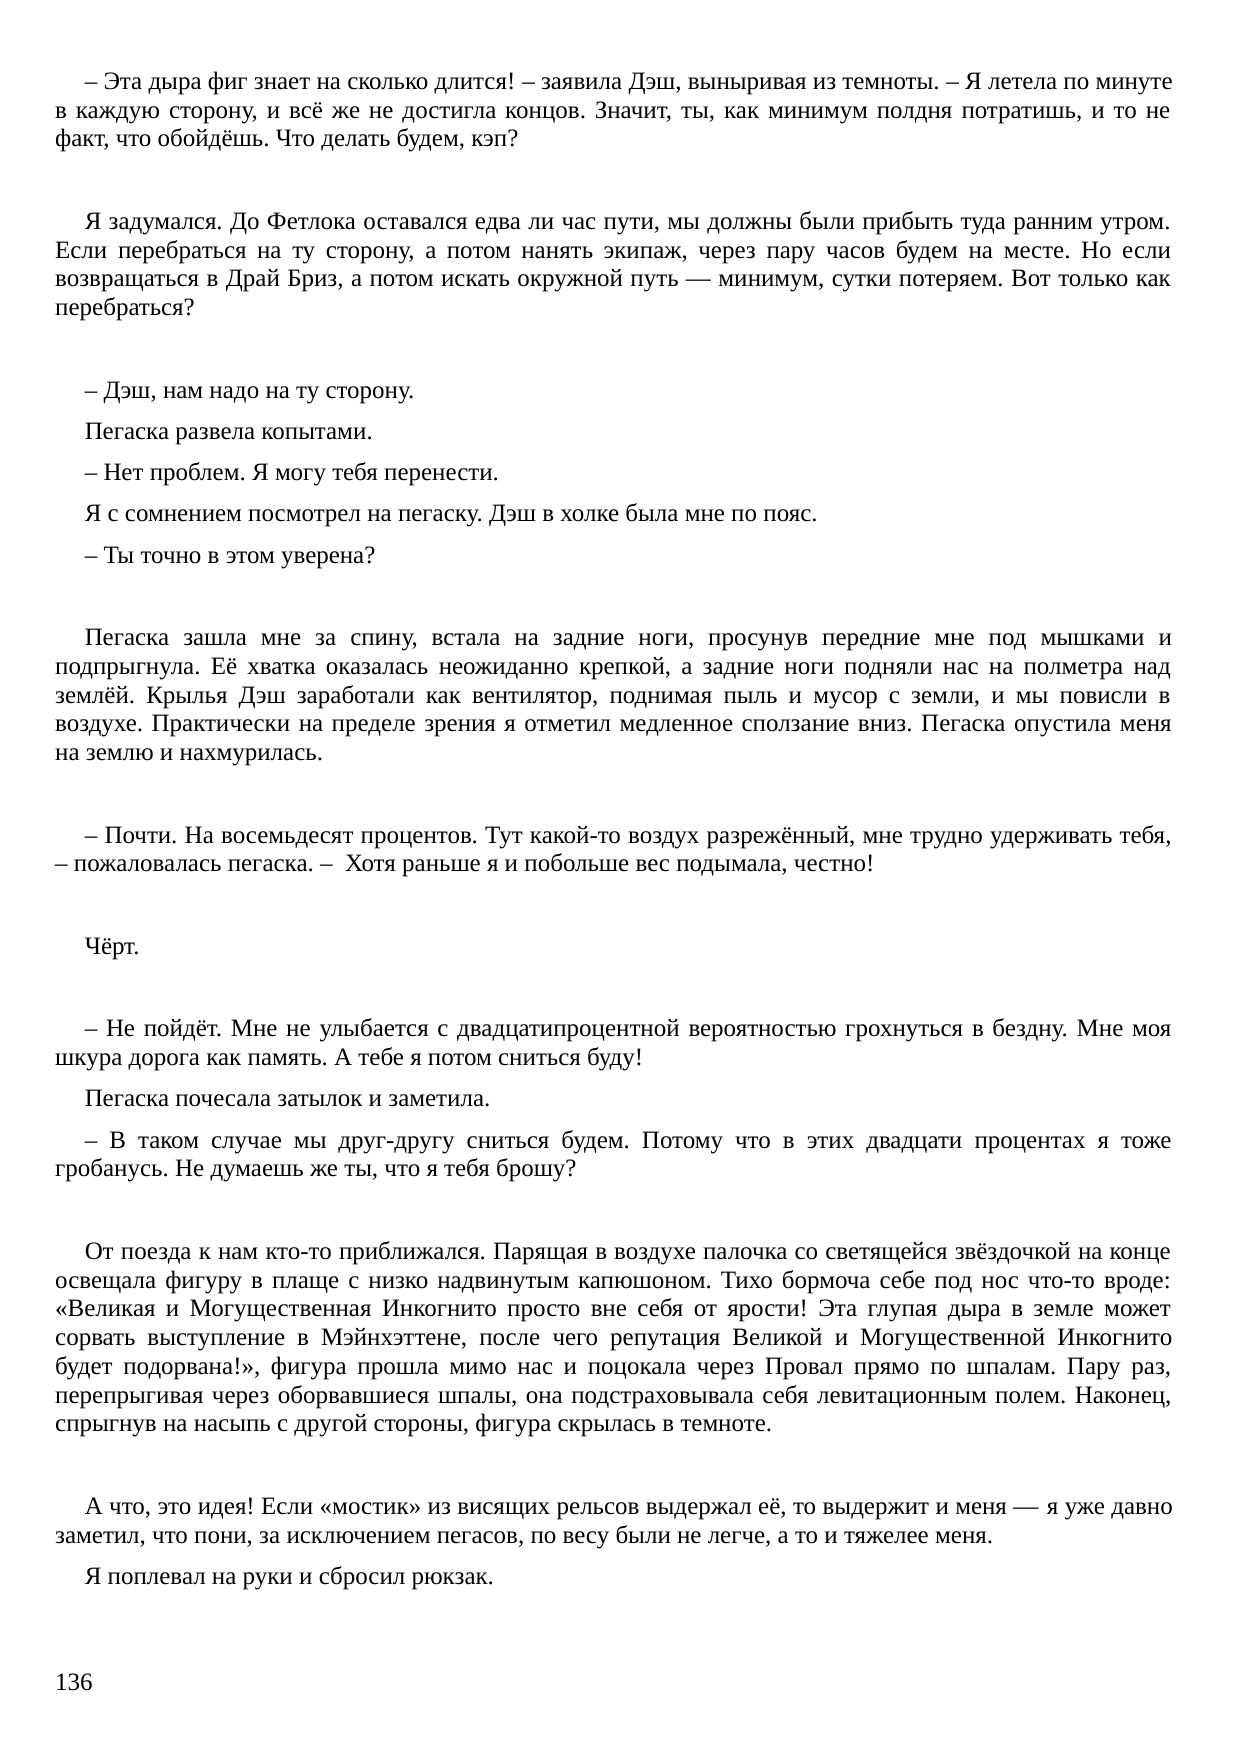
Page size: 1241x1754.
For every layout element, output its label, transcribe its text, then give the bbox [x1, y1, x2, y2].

text – В таком случае мы друг-другу сниться будем. Потому что в этих двадцати процентах я тоже гробанусь. Не думаешь же ты, что я тебя брошу? [55, 1125, 1173, 1182]
text – Нет проблем. Я могу тебя перенести. [55, 457, 1173, 486]
text – Ты точно в этом уверена? [55, 540, 1173, 568]
text А что, это идея! Если «мостик» из висящих рельсов выдержал её, то выдержит и меня — я уже давно заметил, что пони, за исключением пегасов, по весу были не легче, а то и тяжелее меня. [55, 1491, 1173, 1548]
text – Почти. На восемьдесят процентов. Тут какой-то воздух разрежённый, мне трудно удерживать тебя, – пожаловалась пегаска. – Хотя раньше я и побольше вес подымала, честно! [55, 820, 1173, 877]
text Пегаска почесала затылок и заметила. [55, 1083, 1173, 1112]
text Чёрт. [55, 931, 1173, 960]
text Пегаска зашла мне за спину, встала на задние ноги, просунув передние мне под мышками и подпрыгнула. Её хватка оказалась неожиданно крепкой, а задние ноги подняли нас на полметра над землёй. Крылья Дэш заработали как вентилятор, поднимая пыль и мусор с земли, и мы повисли в воздухе. Практически на пределе зрения я отметил медленное сползание вниз. Пегаска опустила меня на землю и нахмурилась. [55, 622, 1173, 766]
text Я поплевал на руки и сбросил рюкзак. [55, 1561, 1173, 1590]
text Я с сомнением посмотрел на пегаску. Дэш в холке была мне по пояс. [55, 498, 1173, 527]
text – Эта дыра фиг знает на сколько длится! – заявила Дэш, выныривая из темноты. – Я летела по минуте в каждую сторону, и всё же не достигла концов. Значит, ты, как минимум полдня потратишь, и то не факт, что обойдёшь. Что делать будем, кэп? [55, 66, 1173, 152]
text Я задумался. До Фетлока оставался едва ли час пути, мы должны были прибыть туда ранним утром. Если перебраться на ту сторону, а потом нанять экипаж, через пару часов будем на месте. Но если возвращаться в Драй Бриз, а потом искать окружной путь — минимум, сутки потеряем. Вот только как перебраться? [55, 206, 1173, 321]
text – Не пойдёт. Мне не улыбается с двадцатипроцентной вероятностью грохнуться в бездну. Мне моя шкура дорога как память. А тебе я потом сниться буду! [55, 1013, 1173, 1071]
text От поезда к нам кто-то приближался. Парящая в воздухе палочка со светящейся звёздочкой на конце освещала фигуру в плаще с низко надвинутым капюшоном. Тихо бормоча себе под нос что-то вроде: «Великая и Могущественная Инкогнито просто вне себя от ярости! Эта глупая дыра в земле может сорвать выступление в Мэйнхэттене, после чего репутация Великой и Могущественной Инкогнито будет подорвана!», фигура прошла мимо нас и поцокала через Провал прямо по шпалам. Пару раз, перепрыгивая через оборвавшиеся шпалы, она подстраховывала себя левитационным полем. Наконец, спрыгнув на насыпь с другой стороны, фигура скрылась в темноте. [55, 1236, 1173, 1437]
text Пегаска развела копытами. [55, 416, 1173, 445]
text – Дэш, нам надо на ту сторону. [55, 375, 1173, 403]
